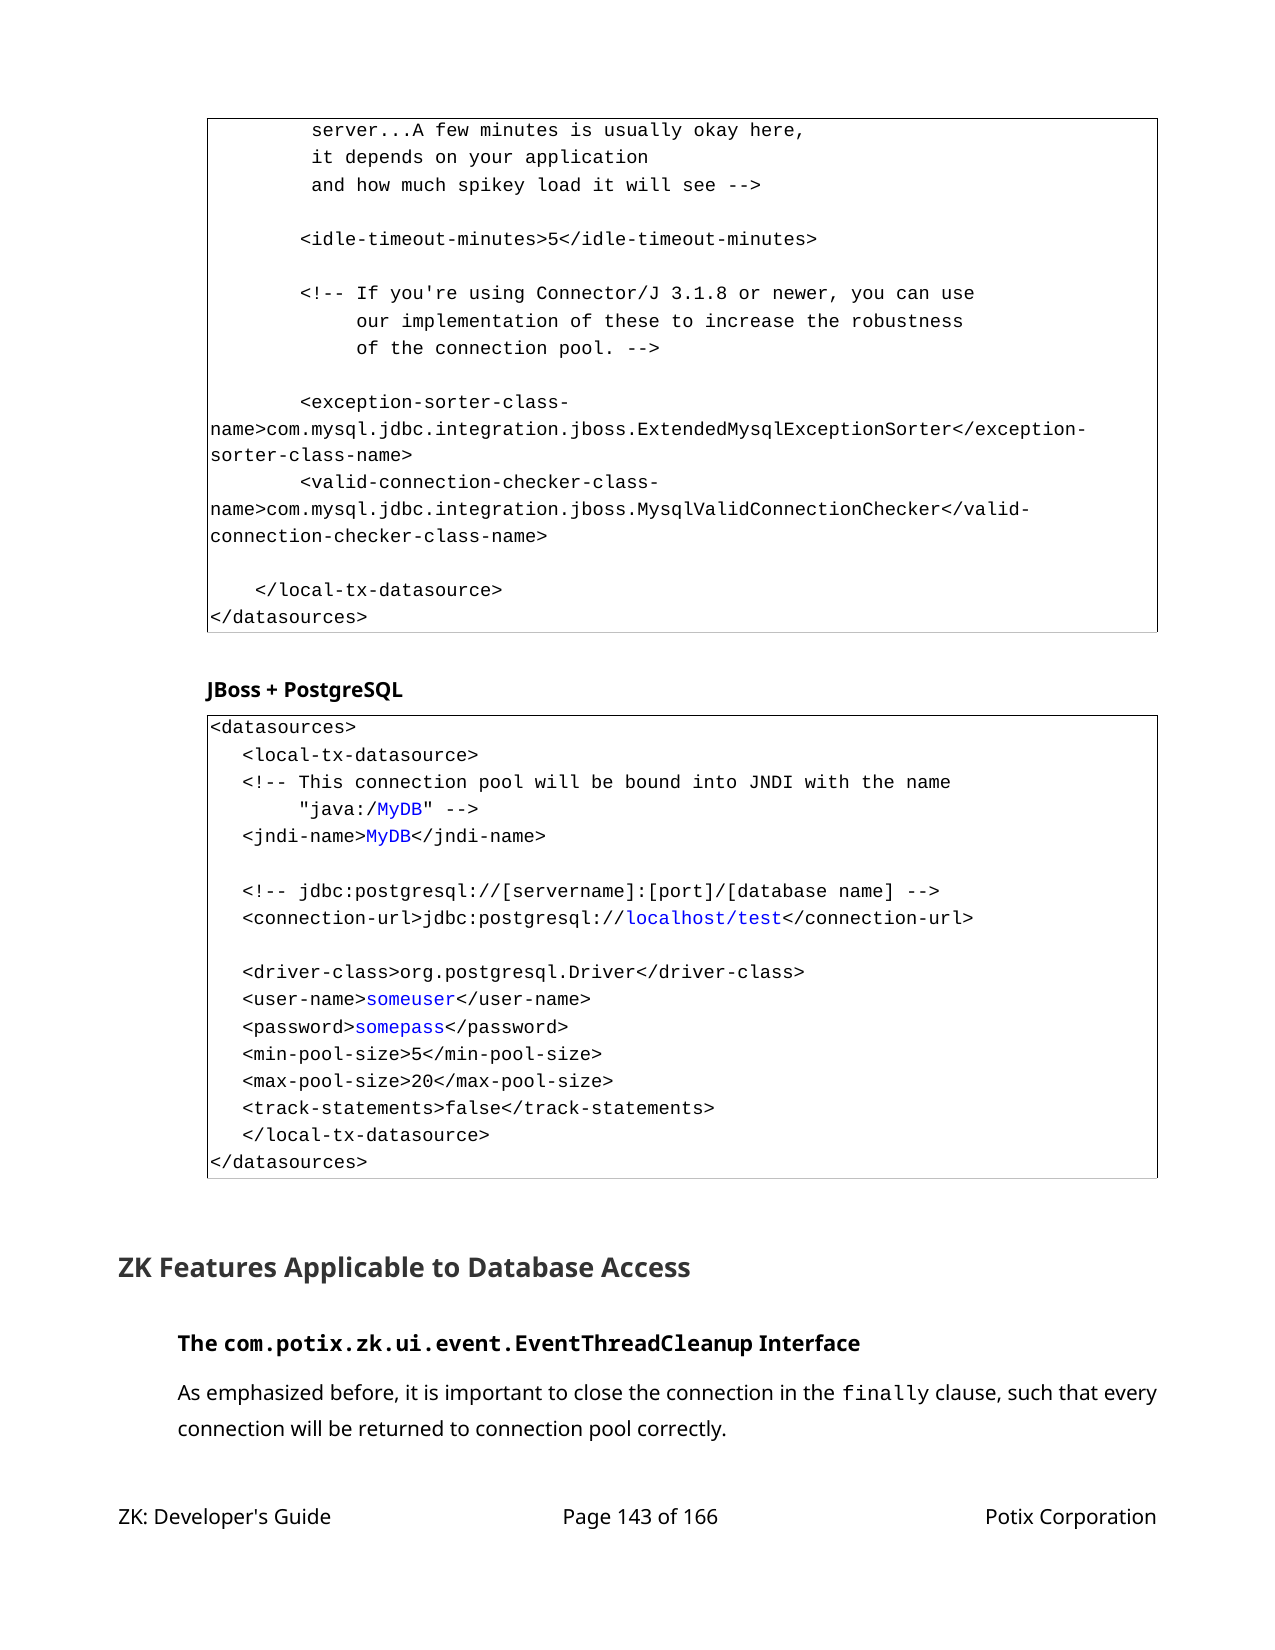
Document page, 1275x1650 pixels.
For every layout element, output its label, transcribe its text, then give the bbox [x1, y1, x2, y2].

text <idle-timeout-minutes>5</idle-timeout-minutes> [208, 227, 1157, 251]
text </local-tx-datasource> [208, 1123, 1157, 1147]
subtitle ZK Features Applicable to Database Access [118, 1248, 1157, 1285]
text <min-pool-size>5</min-pool-size> [208, 1042, 1157, 1066]
text <datasources> [208, 716, 1157, 740]
text server...A few minutes is usually okay here, [208, 119, 1157, 142]
text <!-- This connection pool will be bound into JNDI with the name [208, 770, 1157, 794]
text <jndi-name>MyDB</jndi-name> [208, 824, 1157, 848]
text </datasources> [208, 1150, 1157, 1178]
text <max-pool-size>20</max-pool-size> [208, 1069, 1157, 1093]
text <connection-url>jdbc:postgresql://localhost/test</connection-url> [208, 906, 1157, 930]
text <user-name>someuser</user-name> [208, 987, 1157, 1012]
text As emphasized before, it is important to close the connection in the finally clause, such that every connection will be returned to connection pool correctly. [177, 1378, 1157, 1442]
text <track-statements>false</track-statements> [208, 1096, 1157, 1120]
text <password>somepass</password> [208, 1014, 1157, 1039]
text <driver-class>org.postgresql.Driver</driver-class> [208, 960, 1157, 984]
text it depends on your application [208, 145, 1157, 169]
text </local-tx-datasource> [208, 578, 1157, 602]
text <exception-sorter-class-name>com.mysql.jdbc.integration.jboss.ExtendedMysqlExceptionSorter</exception-sorter-class-name> [208, 390, 1157, 467]
text of the connection pool. --> [208, 336, 1157, 360]
text </datasources> [208, 605, 1157, 632]
text and how much spikey load it will see --> [208, 172, 1157, 197]
text <!-- jdbc:postgresql://[servername]:[port]/[database name] --> [208, 878, 1157, 903]
text our implementation of these to increase the robustness [208, 308, 1157, 333]
subtitle JBoss + PostgreSQL [207, 675, 1157, 703]
text <!-- If you're using Connector/J 3.1.8 or newer, you can use [208, 281, 1157, 306]
text <valid-connection-checker-class-name>com.mysql.jdbc.integration.jboss.MysqlValidConnectionChecker</valid-connection-checker-class-name> [208, 470, 1157, 548]
subtitle The com.potix.zk.ui.event.EventThreadCleanup Interface [177, 1328, 1157, 1358]
text "java:/MyDB" --> [208, 797, 1157, 821]
text <local-tx-datasource> [208, 743, 1157, 767]
